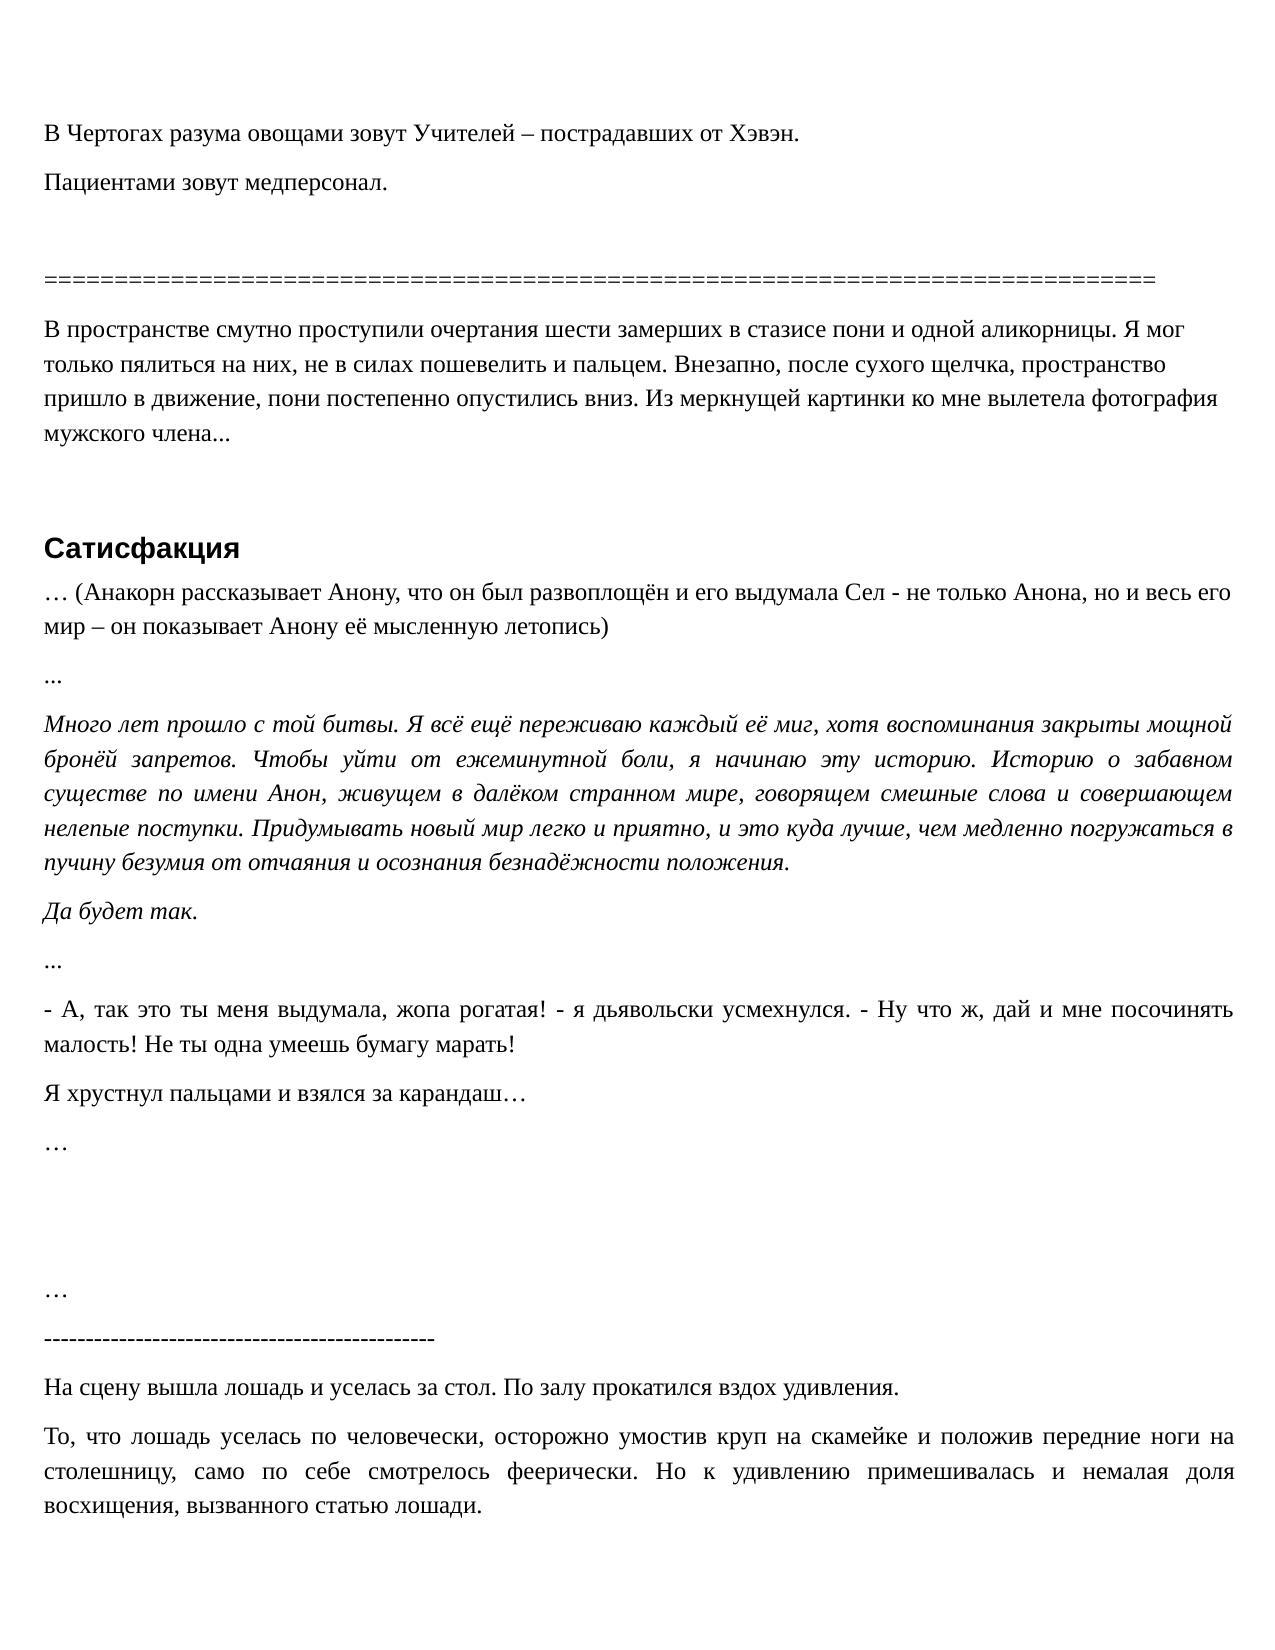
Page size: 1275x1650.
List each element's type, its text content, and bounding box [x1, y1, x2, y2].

text … (Анакорн рассказывает Анону, что он был развоплощён и его выдумала Сел - не только Анона, но и весь его мир – он показывает Анону её мысленную летопись) [44, 577, 1236, 640]
text … [44, 1127, 1236, 1156]
text На сцену вышла лошадь и уселась за стол. По залу прокатился вздох удивления. [44, 1372, 1236, 1401]
text … [44, 1274, 1236, 1303]
text То, что лошадь уселась по человечески, осторожно умостив круп на скамейке и положив передние ноги на столешницу, само по себе смотрелось феерически. Но к удивлению примешивалась и немалая доля восхищения, вызванного статью лошади. [44, 1421, 1236, 1519]
text ... [44, 945, 1236, 974]
text В Чертогах разума овощами зовут Учителей – пострадавших от Хэвэн. [44, 118, 1236, 147]
text Много лет прошло с той битвы. Я всё ещё переживаю каждый её миг, хотя воспоминания закрыты мощной бронёй запретов. Чтобы уйти от ежеминутной боли, я начинаю эту историю. Историю о забавном существе по имени Анон, живущем в далёком странном мире, говорящем смешные слова и совершающем нелепые поступки. Придумывать новый мир легко и приятно, и это куда лучше, чем медленно погружаться в пучину безумия от отчаяния и осознания безнадёжности положения. [44, 709, 1236, 876]
text Я хрустнул пальцами и взялся за карандаш… [44, 1078, 1236, 1107]
text - А, так это ты меня выдумала, жопа рогатая! - я дьявольски усмехнулся. - Ну что ж, дай и мне посочинять малость! Не ты одна умеешь бумагу марать! [44, 994, 1236, 1058]
text В пространстве смутно проступили очертания шести замерших в стазисе пони и одной аликорницы. Я мог только пялиться на них, не в силах пошевелить и пальцем. Внезапно, после сухого щелчка, пространство пришло в движение, пони постепенно опустились вниз. Из меркнущей картинки ко мне вылетела фотография мужского члена... [44, 314, 1236, 447]
text =============================================================================== [44, 265, 1236, 294]
text Да будет так. [44, 896, 1236, 925]
text ----------------------------------------------- [44, 1323, 1236, 1352]
subtitle Сатисфакция [44, 531, 1236, 564]
text Пациентами зовут медперсонал. [44, 167, 1236, 196]
text ... [44, 660, 1236, 689]
